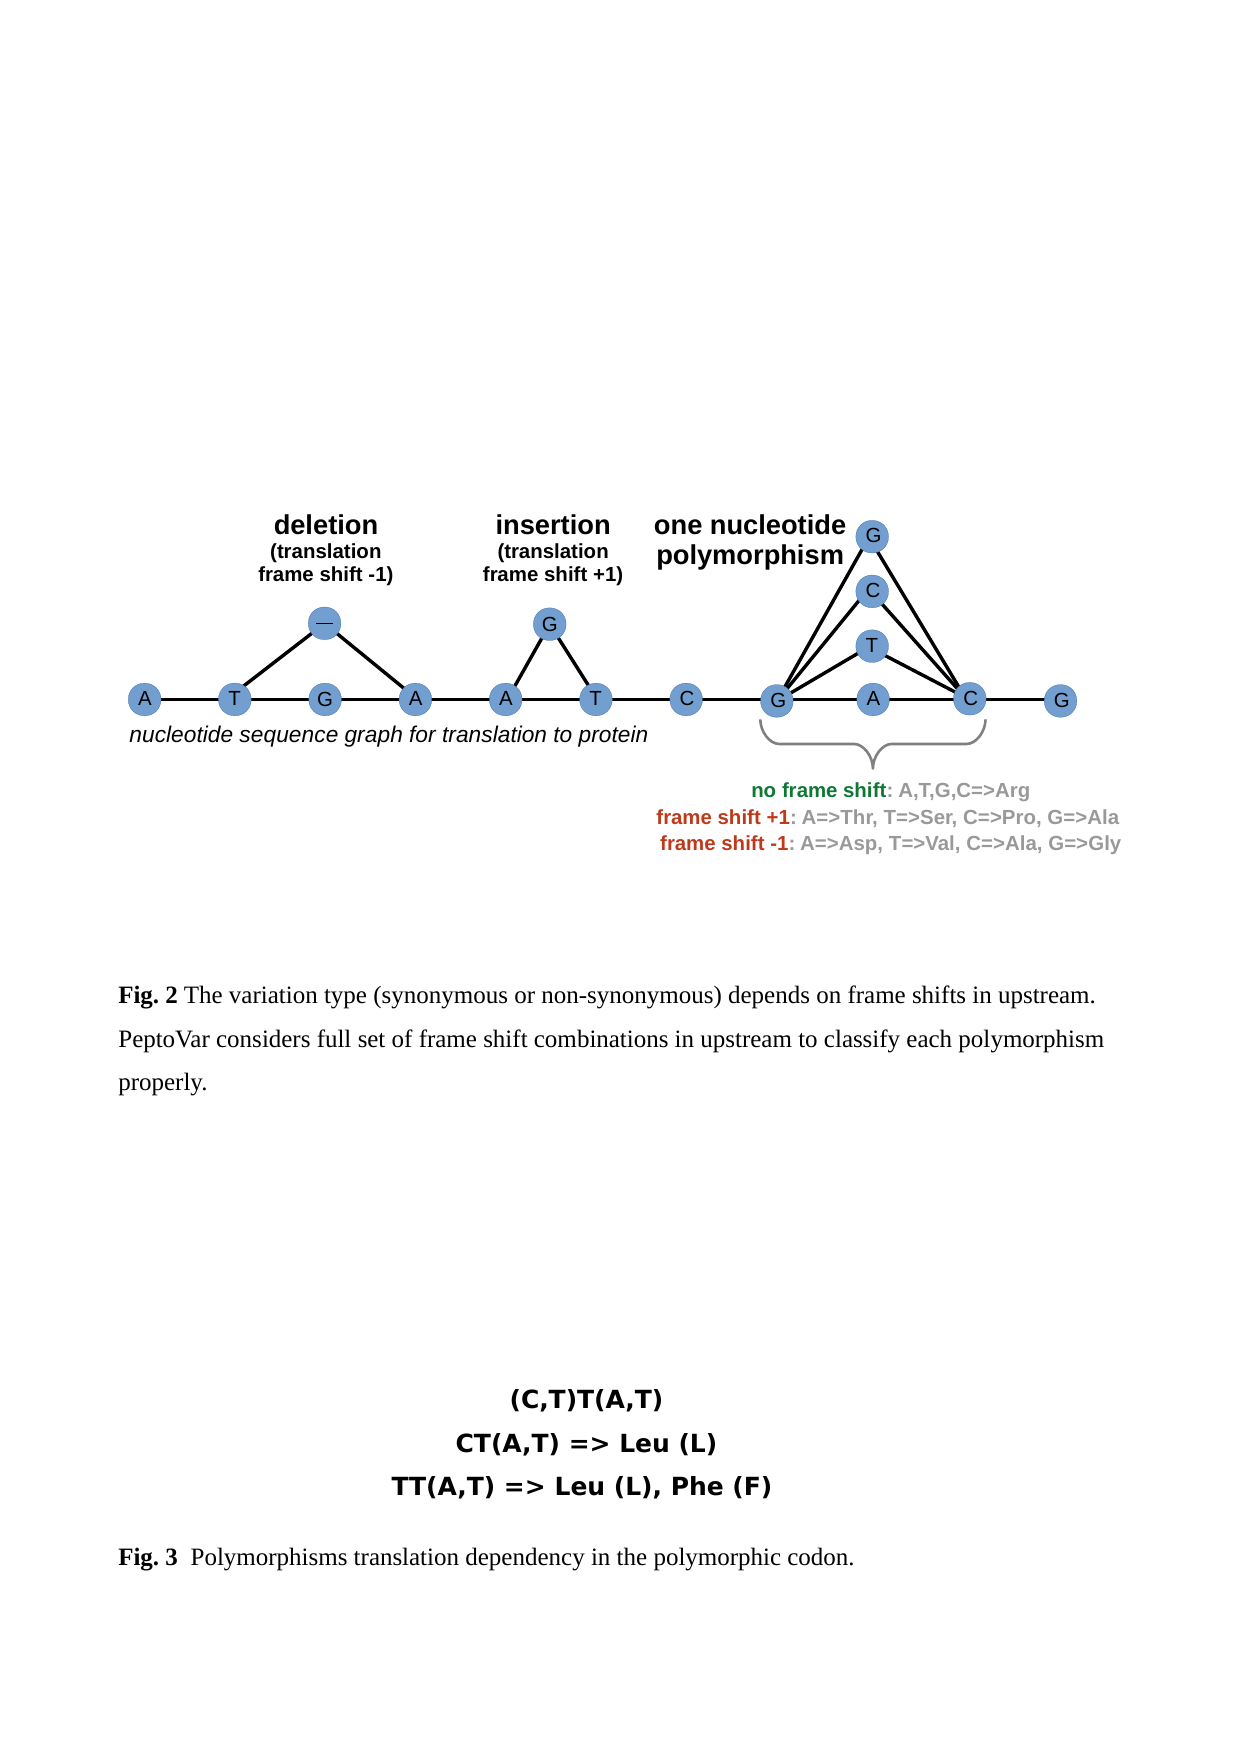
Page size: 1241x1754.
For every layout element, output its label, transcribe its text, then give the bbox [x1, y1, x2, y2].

text Fig. 2 The variation type (synonymous or non-synonymous) depends on frame shifts in upstream. [118, 981, 1122, 1009]
text PeptoVar considers full set of frame shift combinations in upstream to classify each polymorphism properly. [118, 1024, 1122, 1096]
text Fig. 3 Polymorphisms translation dependency in the polymorphic codon. [118, 1542, 1122, 1571]
